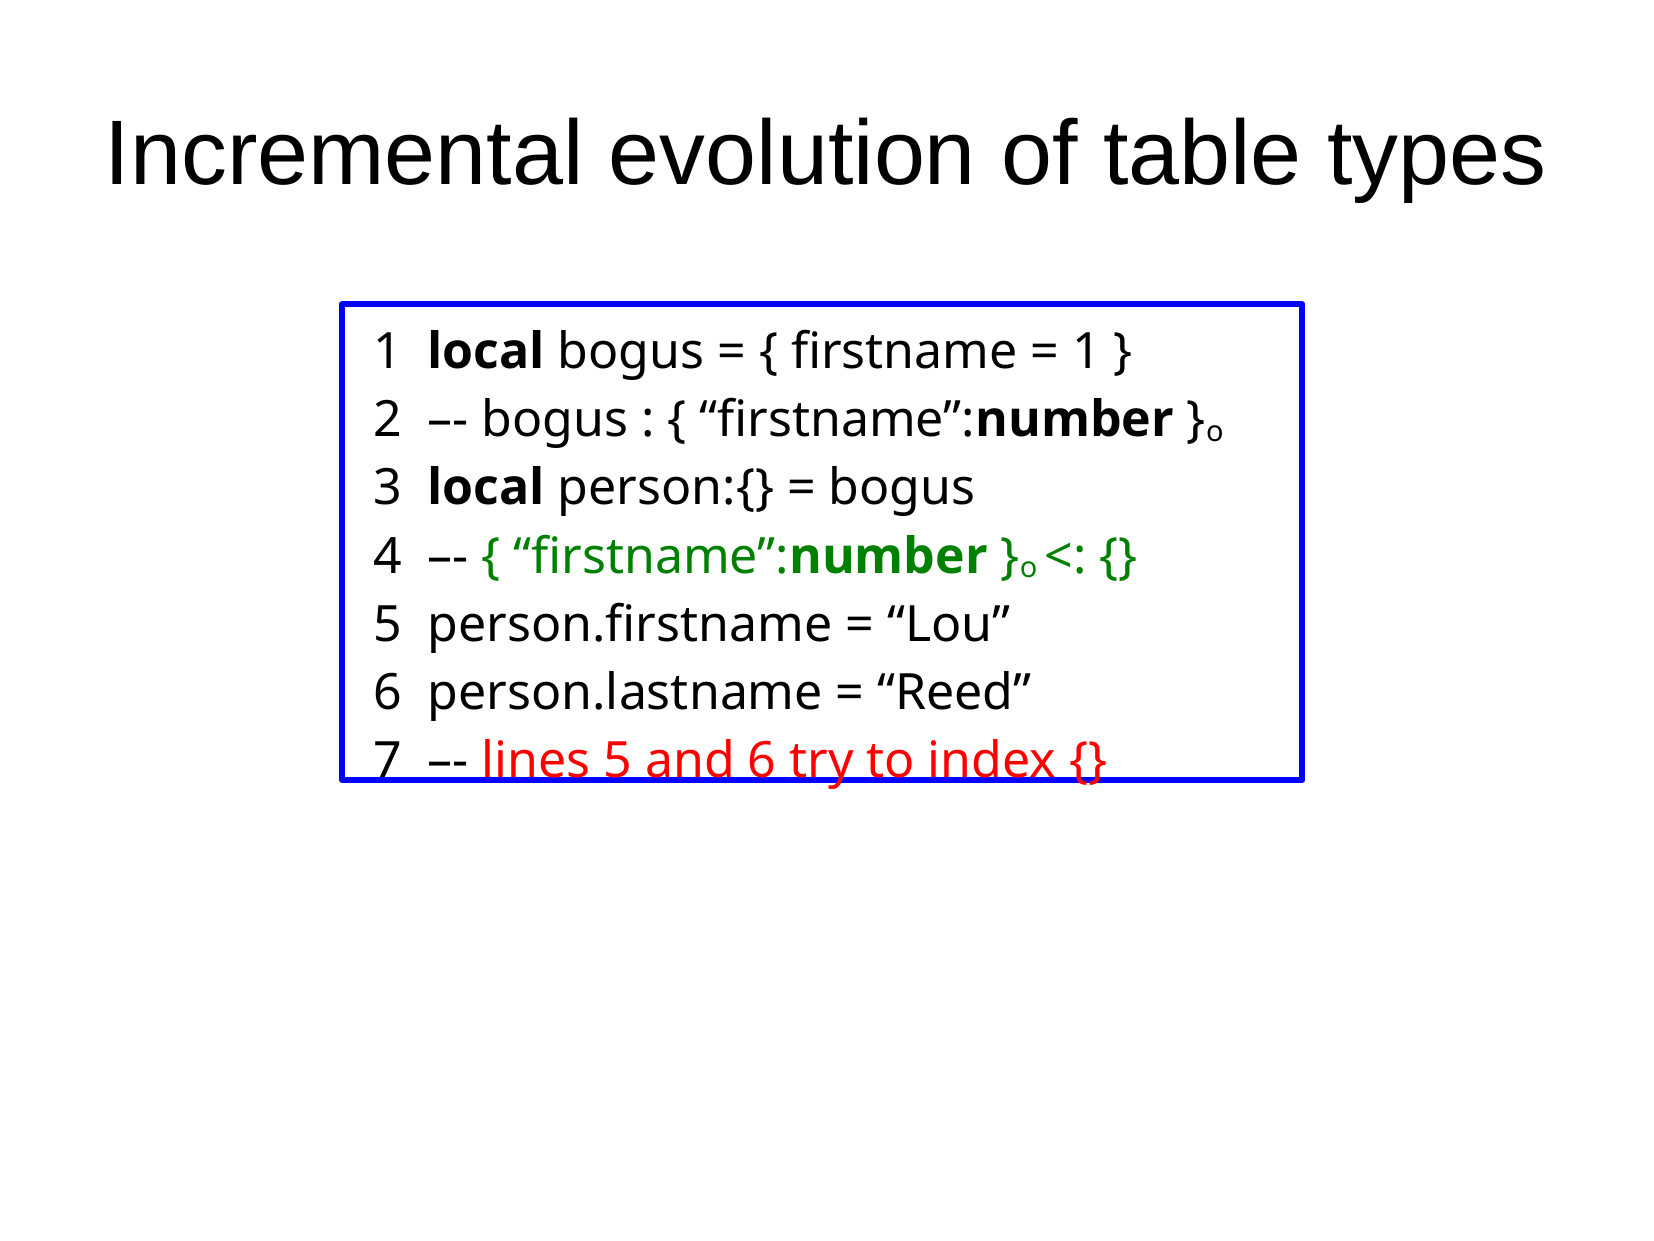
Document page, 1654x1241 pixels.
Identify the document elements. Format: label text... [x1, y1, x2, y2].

text_box 1 local bogus = { firstname = 1 } 2 –- bogus : { “firstname”:number }o 3 local person:{} = bogus 4 –- { “firstname”:number }o <: {} 5 person.firstname = “Lou” 6 person.lastname = “Reed” 7 –- lines 5 and 6 try to index {} [342, 304, 1303, 781]
title Incremental evolution of table types [82, 49, 1571, 257]
